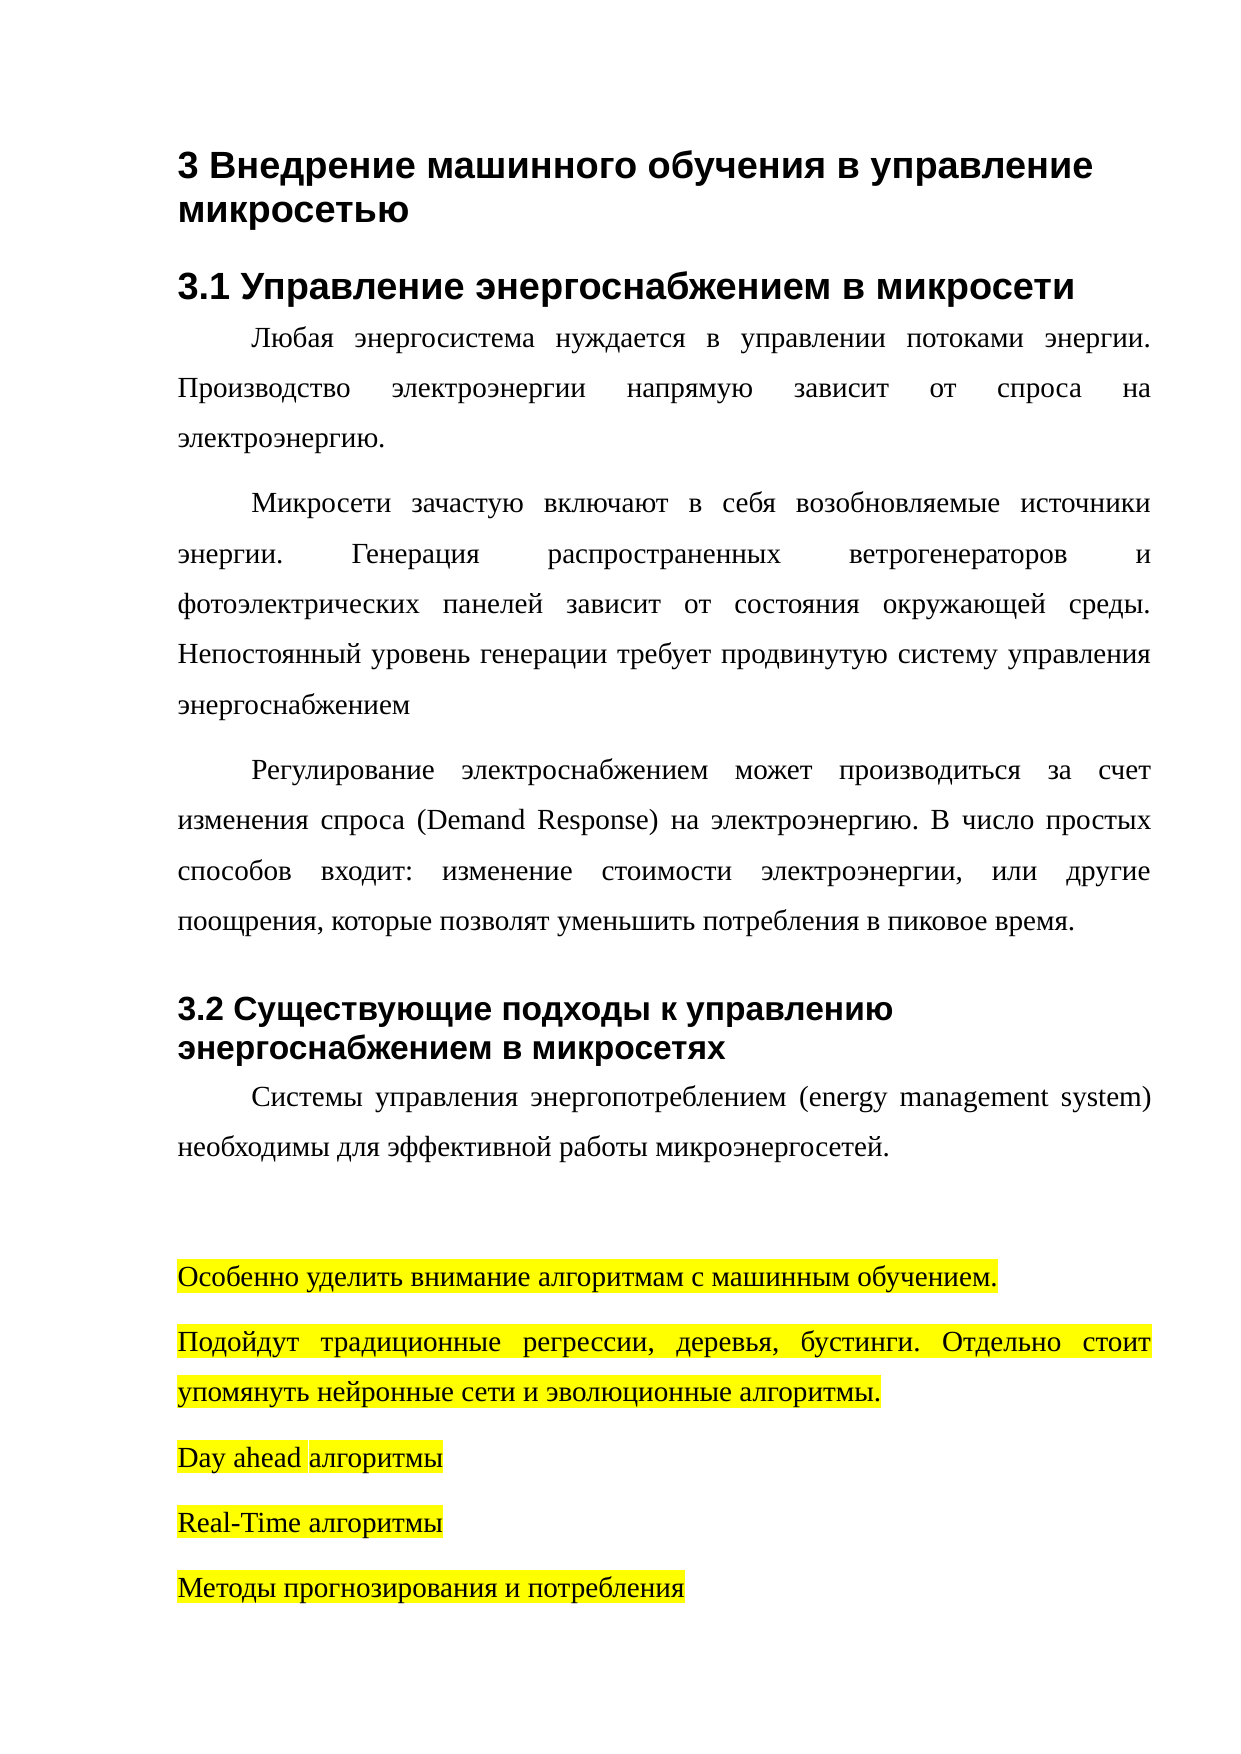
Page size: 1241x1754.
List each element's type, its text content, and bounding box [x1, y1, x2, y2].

text Любая энергосистема нуждается в управлении потоками энергии. Производство электроэнергии напрямую зависит от спроса на электроэнергию. [177, 320, 1152, 454]
text Методы прогнозирования и потребления [177, 1570, 1152, 1603]
text Микросети зачастую включают в себя возобновляемые источники энергии. Генерация распространенных ветрогенераторов и фотоэлектрических панелей зависит от состояния окружающей среды. Непостоянный уровень генерации требует продвинутую систему управления энергоснабжением [177, 486, 1152, 720]
text Особенно уделить внимание алгоритмам с машинным обучением. [177, 1259, 1152, 1293]
subtitle 3 Внедрение машинного обучения в управление микросетью [177, 143, 1152, 230]
text Подойдут традиционные регрессии, деревья, бустинги. Отдельно стоит упомянуть нейронные сети и эволюционные алгоритмы. [177, 1324, 1152, 1408]
text Real-Time алгоритмы [177, 1505, 1152, 1538]
text Регулирование электроснабжением может производиться за счет изменения спроса (Demand Response) на электроэнергию. В число простых способов входит: изменение стоимости электроэнергии, или другие поощрения, которые позволят уменьшить потребления в пиковое время. [177, 752, 1152, 936]
text Day ahead алгоритмы [177, 1440, 1152, 1473]
text Системы управления энергопотреблением (energy management system) необходимы для эффективной работы микроэнергосетей. [177, 1079, 1152, 1162]
subtitle 3.2 Существующие подходы к управлению энергоснабжением в микросетях [177, 989, 1152, 1066]
subtitle 3.1 Управление энергоснабжением в микросети [177, 264, 1152, 307]
